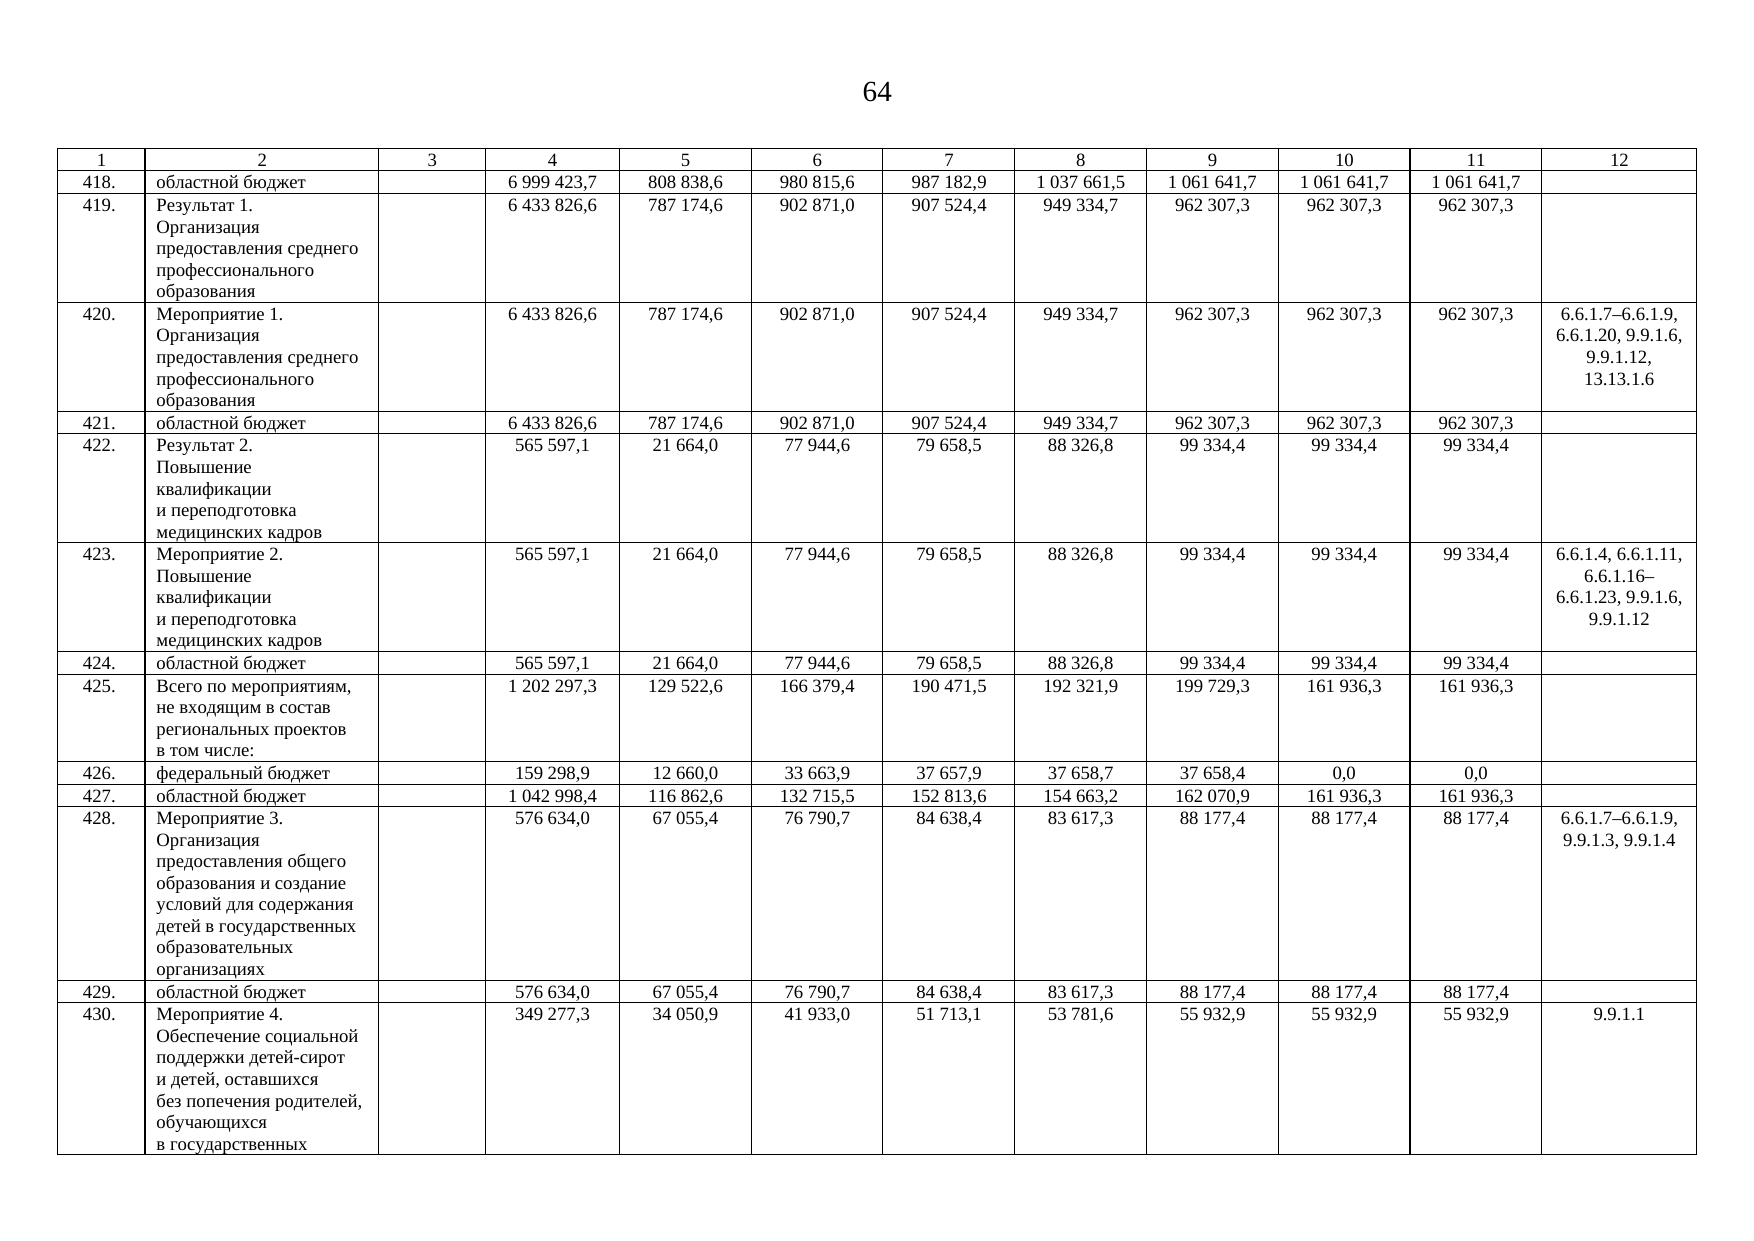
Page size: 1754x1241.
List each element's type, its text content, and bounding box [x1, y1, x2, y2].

table_cell 76 790,7 [752, 807, 882, 979]
table_cell 949 334,7 [1015, 303, 1146, 411]
table_cell 84 638,4 [883, 807, 1014, 979]
table_cell 565 597,1 [486, 434, 619, 542]
table_header 2 [146, 149, 378, 170]
table_cell 154 663,2 [1015, 785, 1146, 806]
table_cell [1542, 762, 1696, 783]
table_cell 199 729,3 [1147, 675, 1278, 761]
table_cell Мероприятие 1. Организация предоставления среднего профессионального образования [146, 303, 378, 411]
table_cell 88 177,4 [1279, 807, 1409, 979]
table_cell 88 177,4 [1411, 807, 1541, 979]
table_cell 152 813,6 [883, 785, 1014, 806]
table_cell 99 334,4 [1411, 652, 1541, 673]
table_cell [58, 675, 144, 761]
table_cell 33 663,9 [752, 762, 882, 783]
table_cell 37 657,9 [883, 762, 1014, 783]
table_cell [379, 807, 485, 979]
table_cell 132 715,5 [752, 785, 882, 806]
table_cell 83 617,3 [1015, 981, 1146, 1002]
table_cell 962 307,3 [1147, 303, 1278, 411]
table_cell 162 070,9 [1147, 785, 1278, 806]
table_header 12 [1542, 149, 1696, 170]
table_cell 37 658,4 [1147, 762, 1278, 783]
table_cell 907 524,4 [883, 412, 1014, 433]
table_cell 67 055,4 [620, 981, 751, 1002]
table_cell 55 932,9 [1147, 1003, 1278, 1154]
table_cell [379, 434, 485, 542]
table_cell 88 177,4 [1147, 807, 1278, 979]
table_cell [379, 543, 485, 651]
table_cell Мероприятие 4. Обеспечение социальной поддержки детей-сирот и детей, оставшихся без попечения родителей, обучающихся в государственных [146, 1003, 378, 1154]
table_cell [1542, 434, 1696, 542]
table_header 6 [752, 149, 882, 170]
table_cell Мероприятие 2. Повышение квалификации и переподготовка медицинских кадров [146, 543, 378, 651]
table_cell 99 334,4 [1147, 434, 1278, 542]
table_cell 99 334,4 [1279, 434, 1409, 542]
table_cell 949 334,7 [1015, 194, 1146, 302]
table_cell [379, 171, 485, 193]
table_cell 962 307,3 [1411, 412, 1541, 433]
table_cell Результат 2. Повышение квалификации и переподготовка медицинских кадров [146, 434, 378, 542]
table_cell областной бюджет [146, 981, 378, 1002]
table_header 7 [883, 149, 1014, 170]
table_cell 21 664,0 [620, 652, 751, 673]
table_cell [379, 194, 485, 302]
table_cell [1542, 412, 1696, 433]
table_cell 6 433 826,6 [486, 303, 619, 411]
table_cell 99 334,4 [1411, 434, 1541, 542]
table_cell 79 658,5 [883, 652, 1014, 673]
table_header 8 [1015, 149, 1146, 170]
table_cell 902 871,0 [752, 412, 882, 433]
table_cell 88 177,4 [1279, 981, 1409, 1002]
table_cell 83 617,3 [1015, 807, 1146, 979]
table_header 9 [1147, 149, 1278, 170]
table_cell [379, 762, 485, 783]
table_cell 962 307,3 [1279, 412, 1409, 433]
table_cell 576 634,0 [486, 981, 619, 1002]
table_cell [379, 652, 485, 673]
table_cell 6 999 423,7 [486, 171, 619, 193]
table_cell Результат 1. Организация предоставления среднего профессионального образования [146, 194, 378, 302]
table_cell Всего по мероприятиям, не входящим в состав региональных проектов в том числе: [146, 675, 378, 761]
table_cell 6.6.1.7–6.6.1.9, 9.9.1.3, 9.9.1.4 [1542, 807, 1696, 979]
table_cell 77 944,6 [752, 652, 882, 673]
table_cell [1542, 171, 1696, 193]
table_cell 787 174,6 [620, 412, 751, 433]
table_cell 159 298,9 [486, 762, 619, 783]
table_cell 34 050,9 [620, 1003, 751, 1154]
table_cell 949 334,7 [1015, 412, 1146, 433]
table_cell [1542, 981, 1696, 1002]
table_cell [58, 434, 144, 542]
table_cell 166 379,4 [752, 675, 882, 761]
table_cell федеральный бюджет [146, 762, 378, 783]
table_cell 6.6.1.4, 6.6.1.11, 6.6.1.16–6.6.1.23, 9.9.1.6, 9.9.1.12 [1542, 543, 1696, 651]
table_cell [58, 194, 144, 302]
table_cell [1542, 652, 1696, 673]
table_cell 907 524,4 [883, 194, 1014, 302]
table_cell 88 177,4 [1411, 981, 1541, 1002]
table_cell 99 334,4 [1147, 652, 1278, 673]
table_cell 565 597,1 [486, 652, 619, 673]
table_header 10 [1279, 149, 1409, 170]
table_cell [58, 981, 144, 1002]
table_cell 79 658,5 [883, 434, 1014, 542]
table_cell областной бюджет [146, 412, 378, 433]
table_cell 962 307,3 [1279, 303, 1409, 411]
table_cell 161 936,3 [1411, 675, 1541, 761]
table_cell 349 277,3 [486, 1003, 619, 1154]
table_cell [58, 785, 144, 806]
table_cell [58, 303, 144, 411]
table_cell 6.6.1.7–6.6.1.9, 6.6.1.20, 9.9.1.6, 9.9.1.12, 13.13.1.6 [1542, 303, 1696, 411]
table_cell 88 326,8 [1015, 434, 1146, 542]
table_cell 9.9.1.1 [1542, 1003, 1696, 1154]
table_cell областной бюджет [146, 785, 378, 806]
table_header 1 [58, 149, 144, 170]
table_cell 84 638,4 [883, 981, 1014, 1002]
table_cell 21 664,0 [620, 543, 751, 651]
table_cell 565 597,1 [486, 543, 619, 651]
table_header 5 [620, 149, 751, 170]
table_cell [379, 303, 485, 411]
table_cell [379, 981, 485, 1002]
table_cell 192 321,9 [1015, 675, 1146, 761]
table_cell [58, 807, 144, 979]
table_cell 962 307,3 [1411, 194, 1541, 302]
table_cell 1 037 661,5 [1015, 171, 1146, 193]
table_cell 576 634,0 [486, 807, 619, 979]
table_cell областной бюджет [146, 652, 378, 673]
table_cell [379, 1003, 485, 1154]
table_cell 987 182,9 [883, 171, 1014, 193]
table_cell [58, 171, 144, 193]
table_cell 1 042 998,4 [486, 785, 619, 806]
table_cell 88 326,8 [1015, 543, 1146, 651]
table_cell 907 524,4 [883, 303, 1014, 411]
table_cell 6 433 826,6 [486, 194, 619, 302]
table_cell 99 334,4 [1279, 543, 1409, 651]
table_cell 1 061 641,7 [1411, 171, 1541, 193]
table_cell 161 936,3 [1279, 785, 1409, 806]
table_cell [1542, 675, 1696, 761]
table_cell 787 174,6 [620, 303, 751, 411]
table_cell 0,0 [1279, 762, 1409, 783]
table_cell 190 471,5 [883, 675, 1014, 761]
table_cell 962 307,3 [1147, 194, 1278, 302]
table_cell 1 061 641,7 [1279, 171, 1409, 193]
table_cell 77 944,6 [752, 543, 882, 651]
table_cell 79 658,5 [883, 543, 1014, 651]
table_cell 962 307,3 [1279, 194, 1409, 302]
table_cell Мероприятие 3. Организация предоставления общего образования и создание условий для содержания детей в государственных образовательных организациях [146, 807, 378, 979]
table_cell 962 307,3 [1147, 412, 1278, 433]
table_cell 962 307,3 [1411, 303, 1541, 411]
table_cell областной бюджет [146, 171, 378, 193]
table_header 11 [1411, 149, 1541, 170]
table_cell 76 790,7 [752, 981, 882, 1002]
table_cell 99 334,4 [1147, 543, 1278, 651]
table_cell 980 815,6 [752, 171, 882, 193]
table_cell 1 061 641,7 [1147, 171, 1278, 193]
table_cell 161 936,3 [1411, 785, 1541, 806]
table_cell [1542, 194, 1696, 302]
table_cell 53 781,6 [1015, 1003, 1146, 1154]
table_cell 161 936,3 [1279, 675, 1409, 761]
table_cell 902 871,0 [752, 194, 882, 302]
table_cell 51 713,1 [883, 1003, 1014, 1154]
table_cell 41 933,0 [752, 1003, 882, 1154]
table_cell 787 174,6 [620, 194, 751, 302]
table_header 3 [379, 149, 485, 170]
table_cell [1542, 785, 1696, 806]
table_cell 88 326,8 [1015, 652, 1146, 673]
table_cell [58, 652, 144, 673]
table_cell 55 932,9 [1279, 1003, 1409, 1154]
table_cell 99 334,4 [1279, 652, 1409, 673]
table_cell 55 932,9 [1411, 1003, 1541, 1154]
table_cell 88 177,4 [1147, 981, 1278, 1002]
table_cell [58, 1003, 144, 1154]
table_cell 77 944,6 [752, 434, 882, 542]
table_cell [58, 543, 144, 651]
table_cell 129 522,6 [620, 675, 751, 761]
table_cell [379, 675, 485, 761]
table_header 4 [486, 149, 619, 170]
table_cell 12 660,0 [620, 762, 751, 783]
table_cell 21 664,0 [620, 434, 751, 542]
table_cell [58, 762, 144, 783]
table_cell 67 055,4 [620, 807, 751, 979]
table_cell [379, 412, 485, 433]
table_cell 808 838,6 [620, 171, 751, 193]
table_cell [58, 412, 144, 433]
table_cell 37 658,7 [1015, 762, 1146, 783]
table_cell 0,0 [1411, 762, 1541, 783]
table_cell 1 202 297,3 [486, 675, 619, 761]
table_cell 902 871,0 [752, 303, 882, 411]
table_cell [379, 785, 485, 806]
table_cell 116 862,6 [620, 785, 751, 806]
table_cell 6 433 826,6 [486, 412, 619, 433]
table_cell 99 334,4 [1411, 543, 1541, 651]
